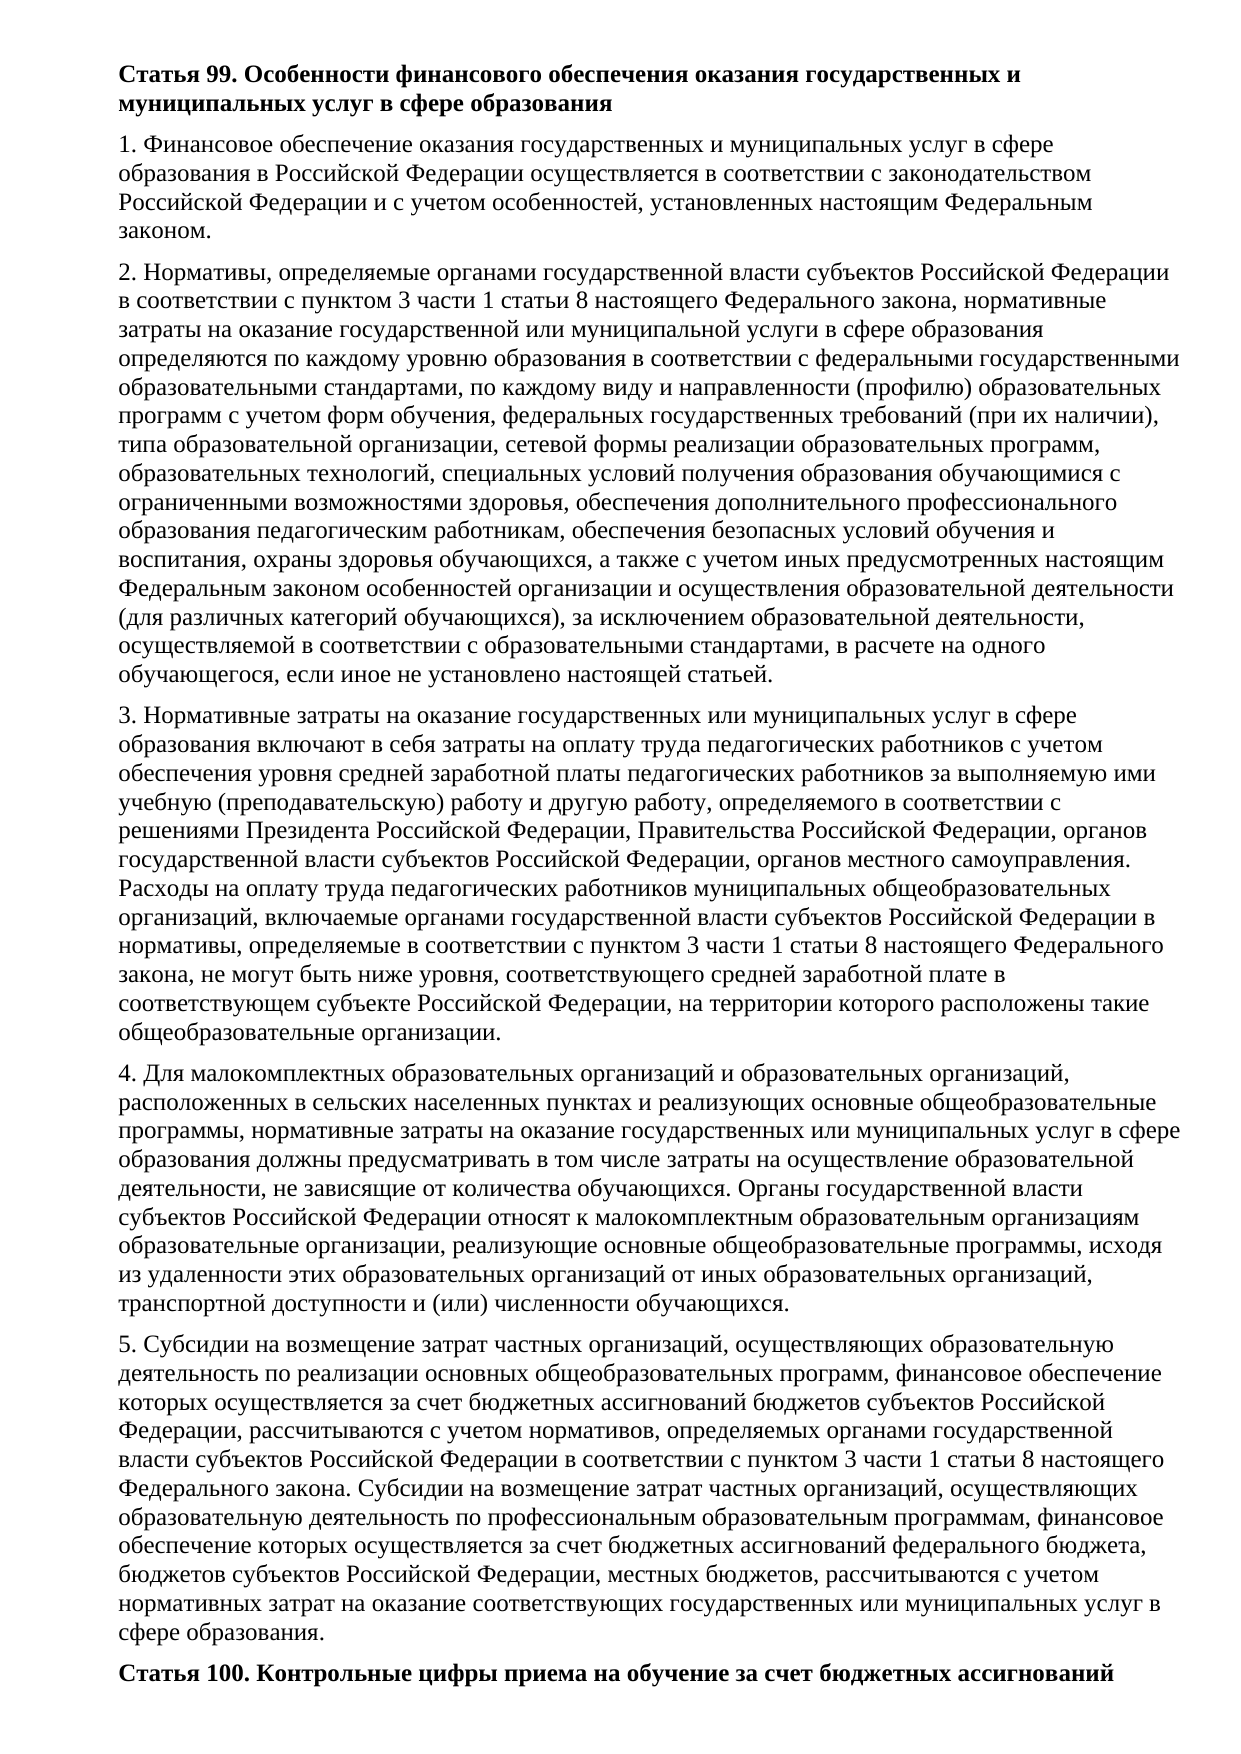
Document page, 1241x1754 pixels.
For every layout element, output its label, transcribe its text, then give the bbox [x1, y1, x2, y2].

text Статья 99. Особенности финансового обеспечения оказания государственных и муниципальных услуг в сфере образования [118, 59, 1181, 117]
text 1. Финансовое обеспечение оказания государственных и муниципальных услуг в сфере образования в Российской Федерации осуществляется в соответствии с законодательством Российской Федерации и с учетом особенностей, установленных настоящим Федеральным законом. [118, 129, 1181, 244]
text 5. Субсидии на возмещение затрат частных организаций, осуществляющих образовательную деятельность по реализации основных общеобразовательных программ, финансовое обеспечение которых осуществляется за счет бюджетных ассигнований бюджетов субъектов Российской Федерации, рассчитываются с учетом нормативов, определяемых органами государственной власти субъектов Российской Федерации в соответствии с пунктом 3 части 1 статьи 8 настоящего Федерального закона. Субсидии на возмещение затрат частных организаций, осуществляющих образовательную деятельность по профессиональным образовательным программам, финансовое обеспечение которых осуществляется за счет бюджетных ассигнований федерального бюджета, бюджетов субъектов Российской Федерации, местных бюджетов, рассчитываются с учетом нормативных затрат на оказание соответствующих государственных или муниципальных услуг в сфере образования. [118, 1329, 1181, 1645]
text 2. Нормативы, определяемые органами государственной власти субъектов Российской Федерации в соответствии с пунктом 3 части 1 статьи 8 настоящего Федерального закона, нормативные затраты на оказание государственной или муниципальной услуги в сфере образования определяются по каждому уровню образования в соответствии с федеральными государственными образовательными стандартами, по каждому виду и направленности (профилю) образовательных программ с учетом форм обучения, федеральных государственных требований (при их наличии), типа образовательной организации, сетевой формы реализации образовательных программ, образовательных технологий, специальных условий получения образования обучающимися с ограниченными возможностями здоровья, обеспечения дополнительного профессионального образования педагогическим работникам, обеспечения безопасных условий обучения и воспитания, охраны здоровья обучающихся, а также с учетом иных предусмотренных настоящим Федеральным законом особенностей организации и осуществления образовательной деятельности (для различных категорий обучающихся), за исключением образовательной деятельности, осуществляемой в соответствии с образовательными стандартами, в расчете на одного обучающегося, если иное не установлено настоящей статьей. [118, 257, 1181, 688]
text 4. Для малокомплектных образовательных организаций и образовательных организаций, расположенных в сельских населенных пунктах и реализующих основные общеобразовательные программы, нормативные затраты на оказание государственных или муниципальных услуг в сфере образования должны предусматривать в том числе затраты на осуществление образовательной деятельности, не зависящие от количества обучающихся. Органы государственной власти субъектов Российской Федерации относят к малокомплектным образовательным организациям образовательные организации, реализующие основные общеобразовательные программы, исходя из удаленности этих образовательных организаций от иных образовательных организаций, транспортной доступности и (или) численности обучающихся. [118, 1058, 1181, 1317]
text 3. Нормативные затраты на оказание государственных или муниципальных услуг в сфере образования включают в себя затраты на оплату труда педагогических работников с учетом обеспечения уровня средней заработной платы педагогических работников за выполняемую ими учебную (преподавательскую) работу и другую работу, определяемого в соответствии с решениями Президента Российской Федерации, Правительства Российской Федерации, органов государственной власти субъектов Российской Федерации, органов местного самоуправления. Расходы на оплату труда педагогических работников муниципальных общеобразовательных организаций, включаемые органами государственной власти субъектов Российской Федерации в нормативы, определяемые в соответствии с пунктом 3 части 1 статьи 8 настоящего Федерального закона, не могут быть ниже уровня, соответствующего средней заработной плате в соответствующем субъекте Российской Федерации, на территории которого расположены такие общеобразовательные организации. [118, 700, 1181, 1045]
text Статья 100. Контрольные цифры приема на обучение за счет бюджетных ассигнований [118, 1658, 1181, 1687]
